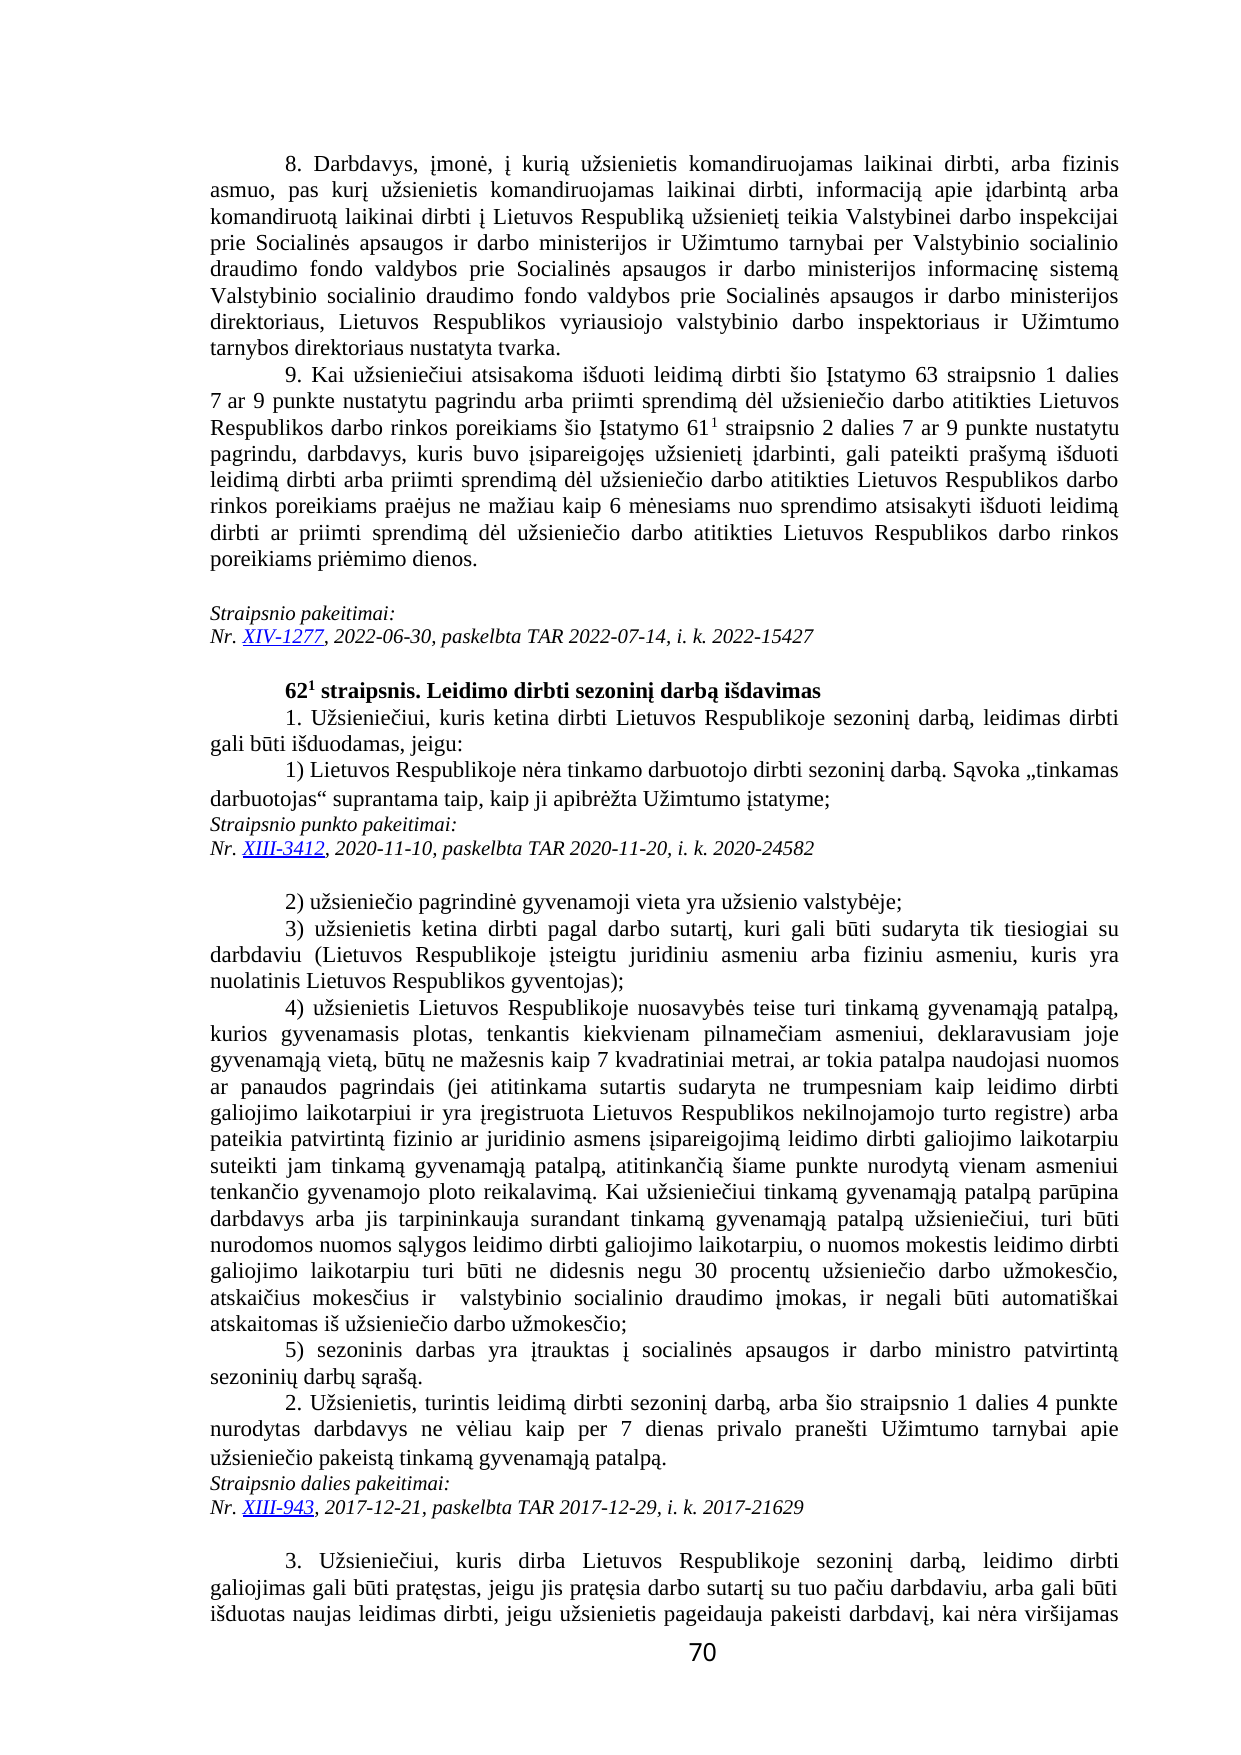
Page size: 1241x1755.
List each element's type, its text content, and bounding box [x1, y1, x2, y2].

text Straipsnio pakeitimai: [210, 600, 1120, 624]
text 1. Užsieniečiui, kuris ketina dirbti Lietuvos Respublikoje sezoninį darbą, leidimas dirbti gali būti išduodamas, jeigu: [210, 704, 1120, 756]
text Nr. XIII-943, 2017-12-21, paskelbta TAR 2017-12-29, i. k. 2017-21629 [210, 1494, 1120, 1519]
text 9. Kai užsieniečiui atsisakoma išduoti leidimą dirbti šio Įstatymo 63 straipsnio 1 dalies 7 ar 9 punkte nustatytu pagrindu arba priimti sprendimą dėl užsieniečio darbo atitikties Lietuvos Respublikos darbo rinkos poreikiams šio Įstatymo 611 straipsnio 2 dalies 7 ar 9 punkte nustatytu pagrindu, darbdavys, kuris buvo įsipareigojęs užsienietį įdarbinti, gali pateikti prašymą išduoti leidimą dirbti arba priimti sprendimą dėl užsieniečio darbo atitikties Lietuvos Respublikos darbo rinkos poreikiams praėjus ne mažiau kaip 6 mėnesiams nuo sprendimo atsisakyti išduoti leidimą dirbti ar priimti sprendimą dėl užsieniečio darbo atitikties Lietuvos Respublikos darbo rinkos poreikiams priėmimo dienos. [210, 361, 1120, 572]
text 3) užsienietis ketina dirbti pagal darbo sutartį, kuri gali būti sudaryta tik tiesiogiai su darbdaviu (Lietuvos Respublikoje įsteigtu juridiniu asmeniu arba fiziniu asmeniu, kuris yra nuolatinis Lietuvos Respublikos gyventojas); [210, 915, 1120, 994]
text Straipsnio dalies pakeitimai: [210, 1471, 1120, 1494]
text Nr. XIV-1277, 2022-06-30, paskelbta TAR 2022-07-14, i. k. 2022-15427 [210, 624, 1120, 648]
text 2. Užsienietis, turintis leidimą dirbti sezoninį darbą, arba šio straipsnio 1 dalies 4 punkte nurodytas darbdavys ne vėliau kaip per 7 dienas privalo pranešti Užimtumo tarnybai apie užsieniečio pakeistą tinkamą gyvenamąją patalpą. [210, 1389, 1120, 1471]
text 3. Užsieniečiui, kuris dirba Lietuvos Respublikoje sezoninį darbą, leidimo dirbti galiojimas gali būti pratęstas, jeigu jis pratęsia darbo sutartį su tuo pačiu darbdaviu, arba gali būti išduotas naujas leidimas dirbti, jeigu užsienietis pageidauja pakeisti darbdavį, kai nėra viršijamas [210, 1547, 1120, 1626]
text 2) užsieniečio pagrindinė gyvenamoji vieta yra užsienio valstybėje; [210, 888, 1120, 915]
text 8. Darbdavys, įmonė, į kurią užsienietis komandiruojamas laikinai dirbti, arba fizinis asmuo, pas kurį užsienietis komandiruojamas laikinai dirbti, informaciją apie įdarbintą arba komandiruotą laikinai dirbti į Lietuvos Respubliką užsienietį teikia Valstybinei darbo inspekcijai prie Socialinės apsaugos ir darbo ministerijos ir Užimtumo tarnybai per Valstybinio socialinio draudimo fondo valdybos prie Socialinės apsaugos ir darbo ministerijos informacinę sistemą Valstybinio socialinio draudimo fondo valdybos prie Socialinės apsaugos ir darbo ministerijos direktoriaus, Lietuvos Respublikos vyriausiojo valstybinio darbo inspektoriaus ir Užimtumo tarnybos direktoriaus nustatyta tvarka. [210, 150, 1120, 361]
text 4) užsienietis Lietuvos Respublikoje nuosavybės teise turi tinkamą gyvenamąją patalpą, kurios gyvenamasis plotas, tenkantis kiekvienam pilnamečiam asmeniui, deklaravusiam joje gyvenamąją vietą, būtų ne mažesnis kaip 7 kvadratiniai metrai, ar tokia patalpa naudojasi nuomos ar panaudos pagrindais (jei atitinkama sutartis sudaryta ne trumpesniam kaip leidimo dirbti galiojimo laikotarpiui ir yra įregistruota Lietuvos Respublikos nekilnojamojo turto registre) arba pateikia patvirtintą fizinio ar juridinio asmens įsipareigojimą leidimo dirbti galiojimo laikotarpiu suteikti jam tinkamą gyvenamąją patalpą, atitinkančią šiame punkte nurodytą vienam asmeniui tenkančio gyvenamojo ploto reikalavimą. Kai užsieniečiui tinkamą gyvenamąją patalpą parūpina darbdavys arba jis tarpininkauja surandant tinkamą gyvenamąją patalpą užsieniečiui, turi būti nurodomos nuomos sąlygos leidimo dirbti galiojimo laikotarpiu, o nuomos mokestis leidimo dirbti galiojimo laikotarpiu turi būti ne didesnis negu 30 procentų užsieniečio darbo užmokesčio, atskaičius mokesčius ir valstybinio socialinio draudimo įmokas, ir negali būti automatiškai atskaitomas iš užsieniečio darbo užmokesčio; [210, 994, 1120, 1336]
text 621 straipsnis. Leidimo dirbti sezoninį darbą išdavimas [210, 677, 1120, 704]
text Straipsnio punkto pakeitimai: [210, 811, 1120, 836]
text 1) Lietuvos Respublikoje nėra tinkamo darbuotojo dirbti sezoninį darbą. Sąvoka „tinkamas darbuotojas“ suprantama taip, kaip ji apibrėžta Užimtumo įstatyme; [210, 756, 1120, 811]
text 5) sezoninis darbas yra įtrauktas į socialinės apsaugos ir darbo ministro patvirtintą sezoninių darbų sąrašą. [210, 1336, 1120, 1389]
text Nr. XIII-3412, 2020-11-10, paskelbta TAR 2020-11-20, i. k. 2020-24582 [210, 836, 1120, 859]
